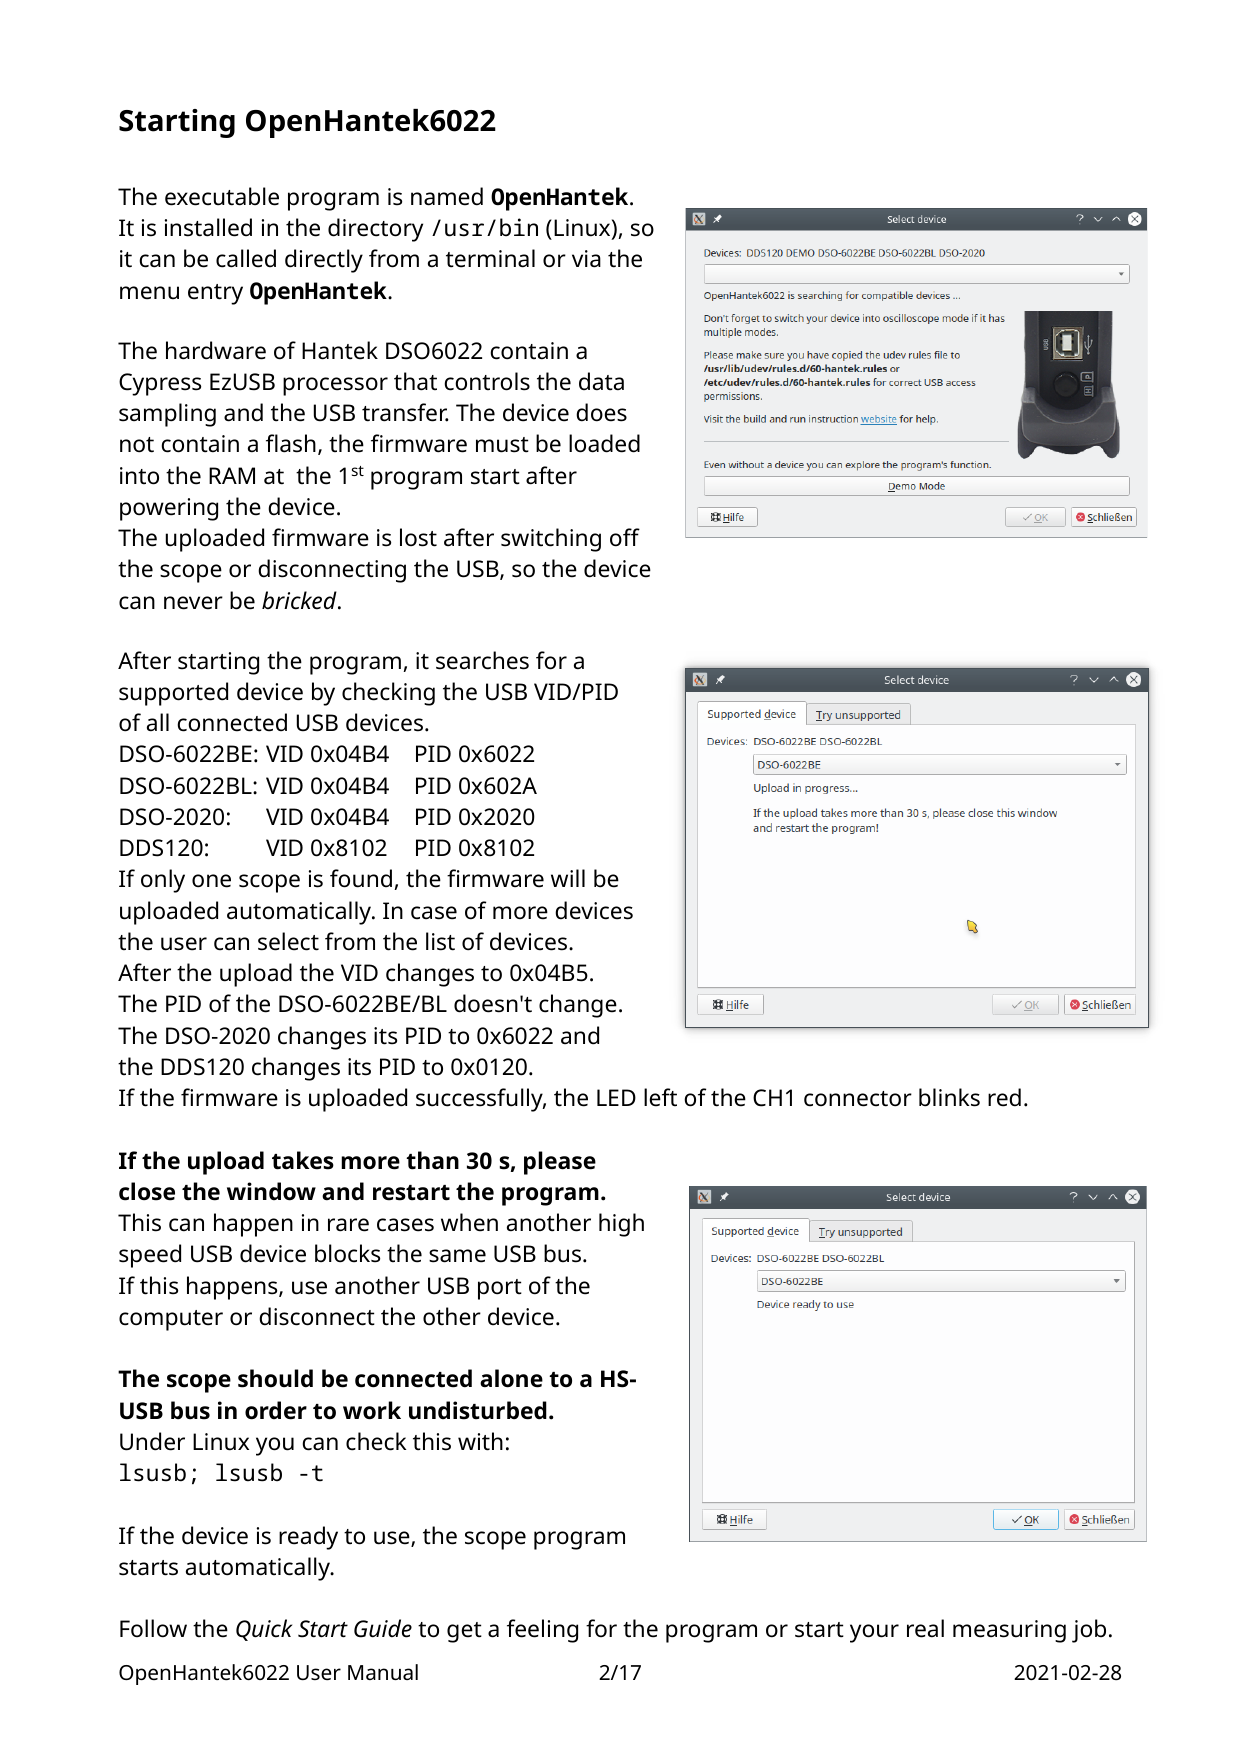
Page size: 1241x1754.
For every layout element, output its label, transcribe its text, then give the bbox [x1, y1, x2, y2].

text If the device is ready to use, the scope program starts automatically. [118, 1520, 1122, 1582]
text DSO-6022BE: VID 0x04B4 PID 0x6022 [118, 738, 668, 770]
text The uploaded firmware is lost after switching off the scope or disconnecting the USB, so the device can never be bricked. [118, 522, 1122, 616]
text Follow the Quick Start Guide to get a feeling for the program or start your real measuring job. [118, 1613, 1134, 1645]
text The DSO-2020 changes its PID to 0x6022 and the DDS120 changes its PID to 0x0120. [118, 1020, 1122, 1082]
text If the firmware is uploaded successfully, the LED left of the CH1 connector blinks red. [118, 1082, 1122, 1113]
picture [685, 208, 1148, 538]
subtitle Starting OpenHantek6022 [118, 100, 1122, 140]
text Under Linux you can check this with: lsusb; lsusb -t [118, 1426, 689, 1488]
picture [668, 651, 1165, 1044]
text DSO-6022BL: VID 0x04B4 PID 0x602A [118, 770, 668, 801]
picture [689, 1186, 1147, 1542]
text If the upload takes more than 30 s, please close the window and restart the program. [118, 1145, 1122, 1207]
text After starting the program, it searches for a supported device by checking the USB VID/PID of all connected USB devices. [118, 645, 1122, 738]
text The hardware of Hantek DSO6022 contain a Cypress EzUSB processor that controls the data sampling and the USB transfer. The device does not contain a flash, the firmware must be loaded into the RAM at the 1st program start after powering the device. [118, 335, 685, 522]
text This can happen in rare cases when another high speed USB device blocks the same USB bus. [118, 1207, 689, 1270]
text If only one scope is found, the firmware will be uploaded automatically. In case of more devices the user can select from the list of devices. After the upload the VID changes to 0x04B5. The PID of the DSO-6022BE/BL doesn't change. [118, 863, 668, 1020]
text DSO-2020: VID 0x04B4 PID 0x2020 DDS120: VID 0x8102 PID 0x8102 [118, 801, 668, 863]
text The scope should be connected alone to a HS-USB bus in order to work undisturbed. [118, 1363, 689, 1426]
text If this happens, use another USB port of the computer or disconnect the other device. [118, 1270, 689, 1332]
text The executable program is named OpenHantek. It is installed in the directory /usr/bin (Linux), so it can be called directly from a terminal or via the menu entry OpenHantek. [118, 181, 1122, 335]
